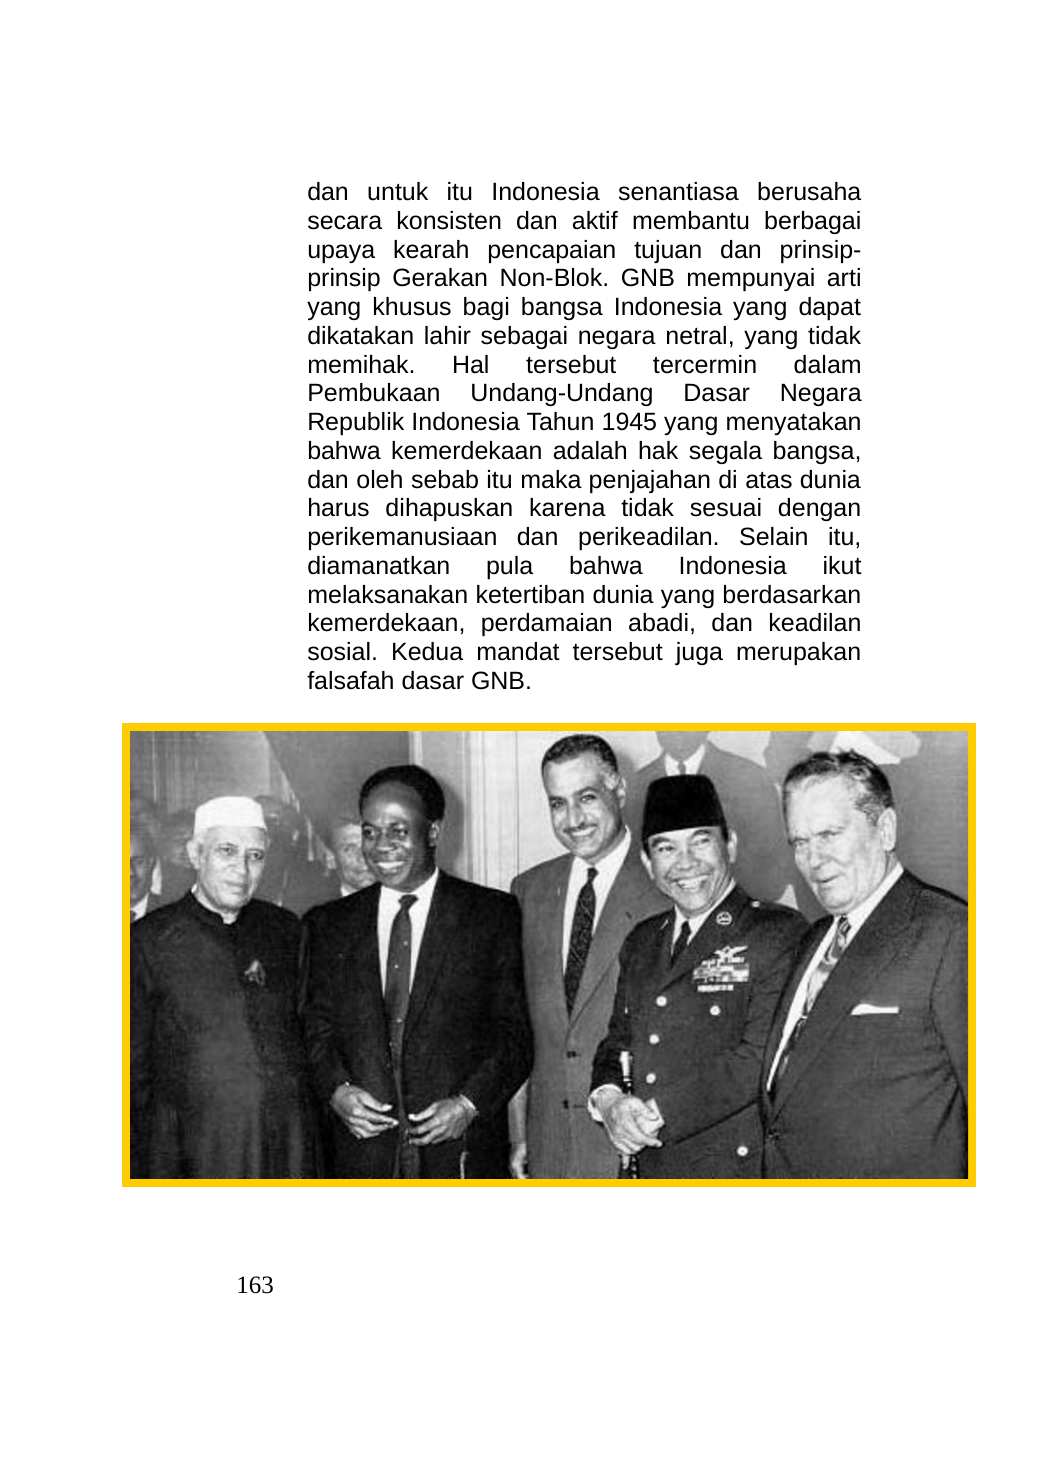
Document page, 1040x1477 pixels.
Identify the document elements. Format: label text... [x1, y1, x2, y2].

text dan untuk itu Indonesia senantiasa berusaha secara konsisten dan aktif membantu berbagai upaya kearah pencapaian tujuan dan prinsip-prinsip Gerakan Non-Blok. GNB mempunyai arti yang khusus bagi bangsa Indonesia yang dapat dikatakan lahir sebagai negara netral, yang tidak memihak. Hal tersebut tercermin dalam Pembukaan Undang-Undang Dasar Negara Republik Indonesia Tahun 1945 yang menyatakan bahwa kemerdekaan adalah hak segala bangsa, dan oleh sebab itu maka penjajahan di atas dunia harus dihapuskan karena tidak sesuai dengan perikemanusiaan dan perikeadilan. Selain itu, diamanatkan pula bahwa Indonesia ikut melaksanakan ketertiban dunia yang berdasarkan kemerdekaan, perdamaian abadi, dan keadilan sosial. Kedua mandat tersebut juga merupakan falsafah dasar GNB. [307, 177, 862, 695]
picture [130, 731, 969, 1179]
